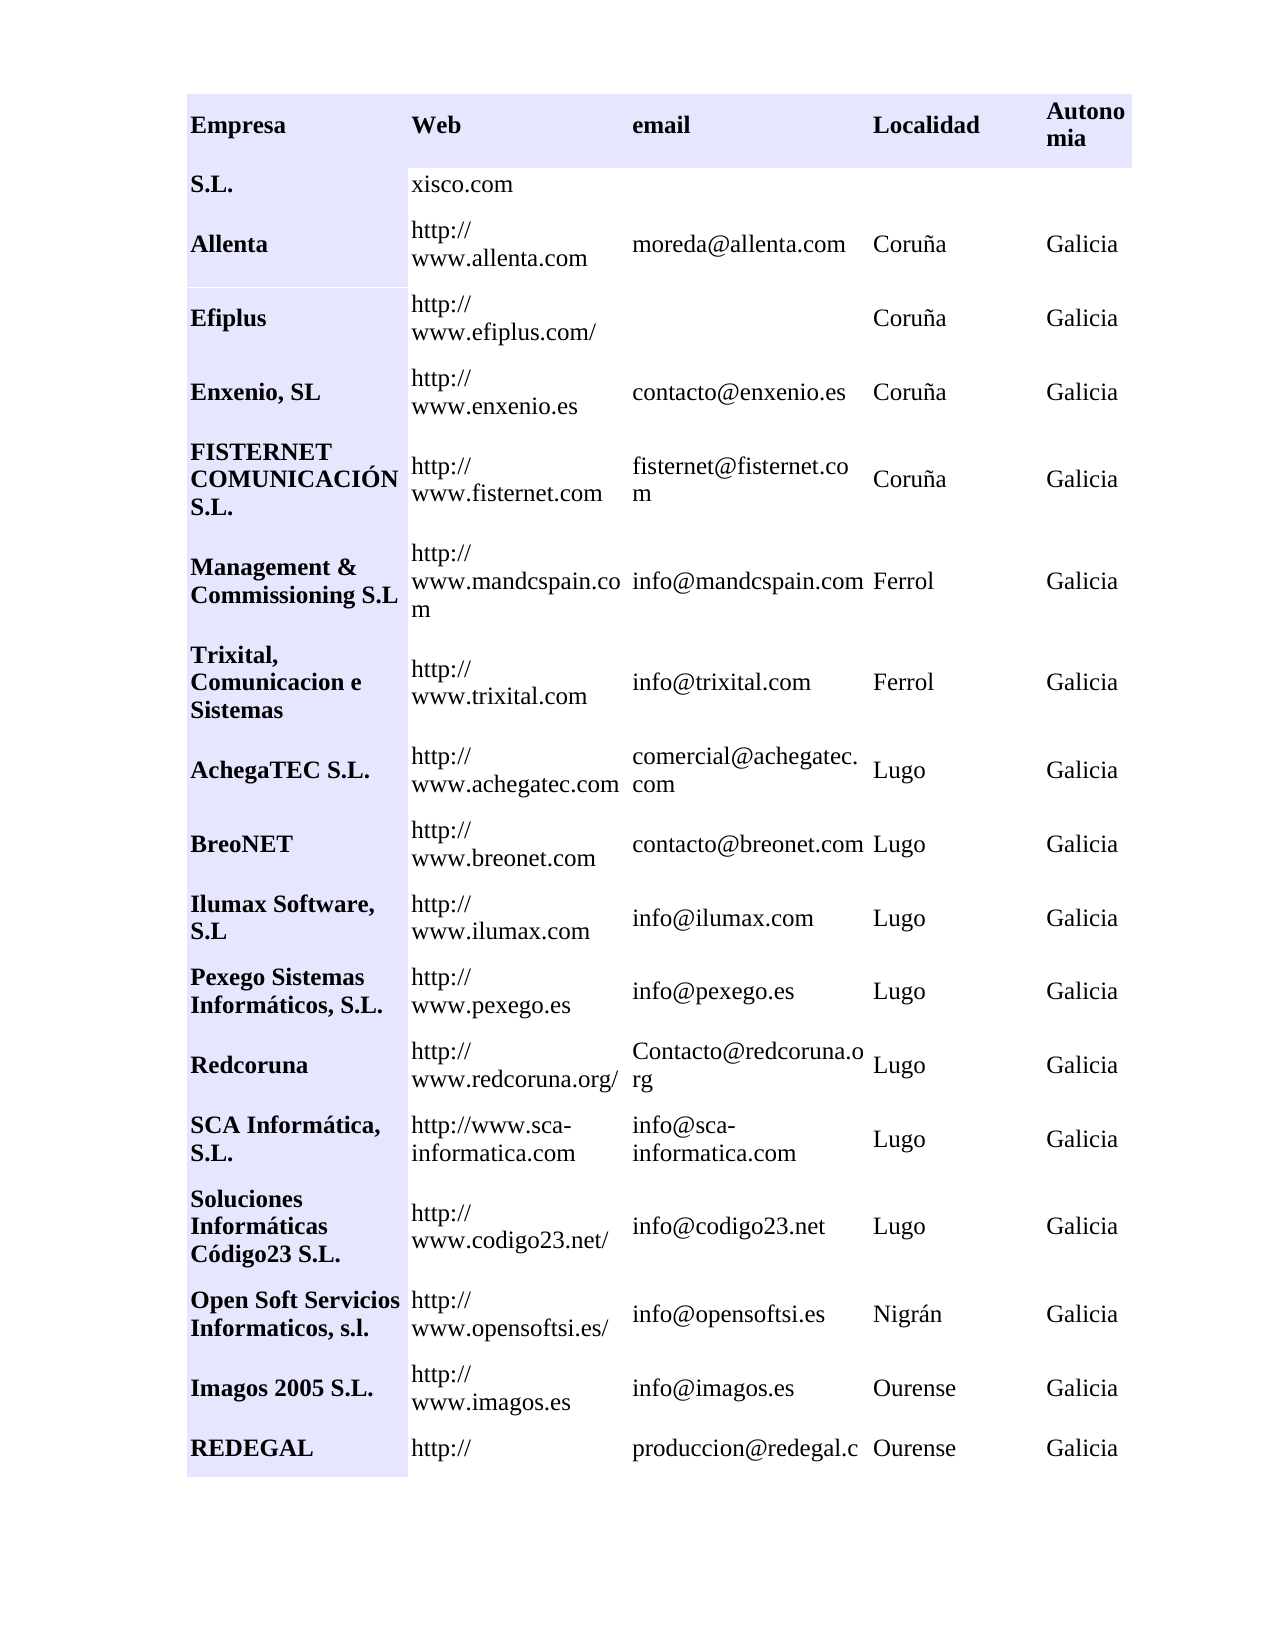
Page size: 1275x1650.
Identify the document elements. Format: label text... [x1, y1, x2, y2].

table_cell http://www.efiplus.com/ [408, 288, 629, 361]
table_cell http://www.pexego.es [408, 961, 629, 1034]
table_cell Galicia [1043, 1034, 1132, 1108]
table_cell http://www.enxenio.es [408, 361, 629, 435]
table_cell Lugo [870, 1034, 1043, 1108]
table_cell Galicia [1043, 435, 1132, 536]
table_cell fisternet@fisternet.com [629, 435, 870, 536]
table_cell Management & Commissioning S.L [187, 536, 408, 638]
table_cell http://www.ilumax.com [408, 887, 629, 961]
table_cell Ourense [870, 1431, 1043, 1477]
table_cell Lugo [870, 961, 1043, 1034]
table_cell Coruña [870, 435, 1043, 536]
table_header email [629, 94, 870, 168]
table_cell Galicia [1043, 961, 1132, 1034]
table_cell http://www.opensoftsi.es/ [408, 1283, 629, 1357]
table_cell Coruña [870, 214, 1043, 287]
table_cell info@imagos.es [629, 1357, 870, 1431]
table_cell Lugo [870, 1108, 1043, 1182]
table_cell http://www.achegatec.com [408, 739, 629, 813]
table_cell S.L. [187, 168, 408, 214]
table_cell [629, 288, 870, 361]
table_cell contacto@breonet.com [629, 813, 870, 887]
table_cell Galicia [1043, 1357, 1132, 1431]
table_cell http://www.fisternet.com [408, 435, 629, 536]
table_cell Galicia [1043, 638, 1132, 739]
table_cell http://www.breonet.com [408, 813, 629, 887]
table_cell Pexego Sistemas Informáticos, S.L. [187, 961, 408, 1034]
table_cell Lugo [870, 1182, 1043, 1283]
table_cell info@codigo23.net [629, 1182, 870, 1283]
table_cell Allenta [187, 214, 408, 287]
table_cell info@opensoftsi.es [629, 1283, 870, 1357]
table_cell produccion@redegal.c [629, 1431, 870, 1477]
table_cell Nigrán [870, 1283, 1043, 1357]
table_cell [629, 168, 870, 214]
table_cell Galicia [1043, 1108, 1132, 1182]
table_cell http://www.redcoruna.org/ [408, 1034, 629, 1108]
table_cell Lugo [870, 887, 1043, 961]
table_cell http://www.mandcspain.com [408, 536, 629, 638]
table_cell Efiplus [187, 288, 408, 361]
table_cell http://www.codigo23.net/ [408, 1182, 629, 1283]
table_cell Ilumax Software, S.L [187, 887, 408, 961]
table_cell Trixital, Comunicacion e Sistemas [187, 638, 408, 739]
table_cell Galicia [1043, 288, 1132, 361]
table_cell Contacto@redcoruna.org [629, 1034, 870, 1108]
table_cell http://www.trixital.com [408, 638, 629, 739]
table_cell REDEGAL [187, 1431, 408, 1477]
table_cell http://www.sca-informatica.com [408, 1108, 629, 1182]
table_cell BreoNET [187, 813, 408, 887]
table_cell Coruña [870, 288, 1043, 361]
table_cell Lugo [870, 813, 1043, 887]
table_cell Enxenio, SL [187, 361, 408, 435]
table_cell http:// [408, 1431, 629, 1477]
table_cell Coruña [870, 361, 1043, 435]
table_cell Ferrol [870, 638, 1043, 739]
table_cell info@mandcspain.com [629, 536, 870, 638]
table_header Autonomia [1043, 94, 1132, 168]
table_cell [1043, 168, 1132, 214]
table_cell Lugo [870, 739, 1043, 813]
table_cell moreda@allenta.com [629, 214, 870, 287]
table_cell SCA Informática, S.L. [187, 1108, 408, 1182]
table_cell Galicia [1043, 1182, 1132, 1283]
table_cell Galicia [1043, 214, 1132, 287]
table_cell Soluciones Informáticas Código23 S.L. [187, 1182, 408, 1283]
table_cell Ourense [870, 1357, 1043, 1431]
table_cell Galicia [1043, 536, 1132, 638]
table_cell Galicia [1043, 887, 1132, 961]
table_cell http://www.imagos.es [408, 1357, 629, 1431]
table_cell FISTERNET COMUNICACIÓN S.L. [187, 435, 408, 536]
table_cell Open Soft Servicios Informaticos, s.l. [187, 1283, 408, 1357]
table_header Empresa [187, 94, 408, 168]
table_cell Galicia [1043, 739, 1132, 813]
table_cell Redcoruna [187, 1034, 408, 1108]
table_cell xisco.com [408, 168, 629, 214]
table_cell Imagos 2005 S.L. [187, 1357, 408, 1431]
table_cell info@trixital.com [629, 638, 870, 739]
table_cell Galicia [1043, 361, 1132, 435]
table_cell info@sca-informatica.com [629, 1108, 870, 1182]
table_header Web [408, 94, 629, 168]
table_cell [870, 168, 1043, 214]
table_cell Galicia [1043, 813, 1132, 887]
table_cell http://www.allenta.com [408, 214, 629, 287]
table_cell Galicia [1043, 1283, 1132, 1357]
table_cell AchegaTEC S.L. [187, 739, 408, 813]
table_cell contacto@enxenio.es [629, 361, 870, 435]
table_cell Ferrol [870, 536, 1043, 638]
table_cell info@ilumax.com [629, 887, 870, 961]
table_header Localidad [870, 94, 1043, 168]
table_cell Galicia [1043, 1431, 1132, 1477]
table_cell comercial@achegatec.com [629, 739, 870, 813]
table_cell info@pexego.es [629, 961, 870, 1034]
